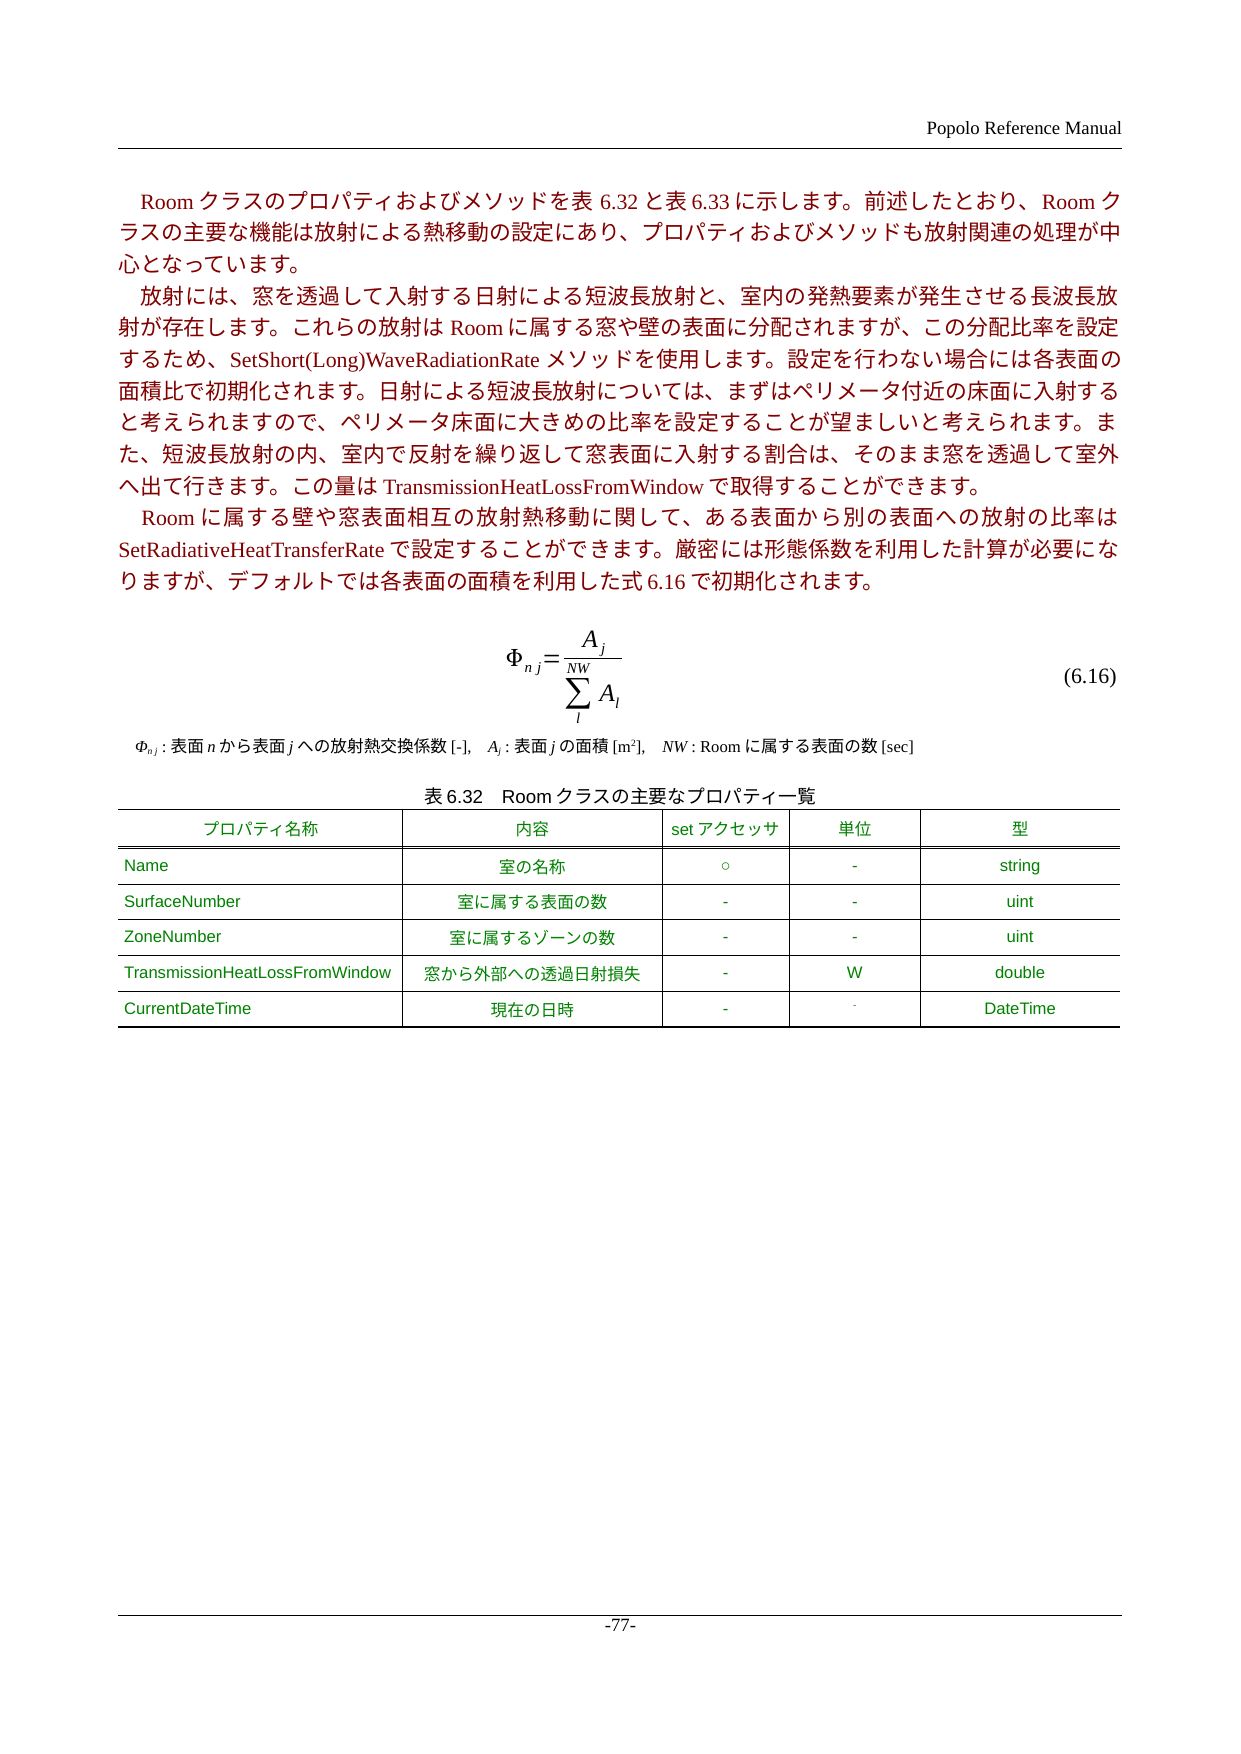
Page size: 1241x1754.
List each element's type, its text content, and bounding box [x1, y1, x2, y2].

table_cell - [663, 956, 789, 991]
table_cell uint [921, 920, 1119, 955]
table_cell 窓から外部への透過日射損失 [403, 956, 662, 991]
table_cell ○ [663, 849, 789, 883]
table_cell double [921, 956, 1119, 991]
table_cell 室の名称 [403, 849, 662, 883]
table_header 単位 [790, 810, 920, 846]
table_cell - [663, 885, 789, 919]
table_cell string [921, 849, 1119, 883]
table_cell - [663, 920, 789, 955]
text 放射には、窓を透過して入射する日射による短波長放射と、室内の発熱要素が発生させる長波長放射が存在します。これらの放射はRoomに属する窓や壁の表面に分配されますが、この分配比率を設定するため、SetShort(Long)WaveRadiationRateメソッドを使用します。設定を行わない場合には各表面の面積比で初期化されます。日射による短波長放射については、まずはペリメータ付近の床面に入射すると考えられますので、ペリメータ床面に大きめの比率を設定することが望ましいと考えられます。また、短波長放射の内、室内で反射を繰り返して窓表面に入射する割合は、そのまま窓を透過して室外へ出て行きます。この量はTransmissionHeatLossFromWindowで取得することができます。 [118, 279, 1122, 500]
text 表6.32 Roomクラスの主要なプロパティ一覧 [118, 782, 1122, 809]
table_cell DateTime [921, 992, 1119, 1026]
table_cell - [790, 885, 920, 919]
table_cell CurrentDateTime [118, 992, 402, 1026]
text Roomクラスのプロパティおよびメソッドを表6.32と表6.33に示します。前述したとおり、Roomクラスの主要な機能は放射による熱移動の設定にあり、プロパティおよびメソッドも放射関連の処理が中心となっています。 [118, 184, 1122, 279]
table_cell 室に属する表面の数 [403, 885, 662, 919]
table_header [118, 620, 1010, 733]
table_cell SurfaceNumber [118, 885, 402, 919]
table_cell - [790, 920, 920, 955]
table_cell - [790, 849, 920, 883]
table_cell ZoneNumber [118, 920, 402, 955]
table_cell 現在の日時 [403, 992, 662, 1026]
table_cell TransmissionHeatLossFromWindow [118, 956, 402, 991]
text Roomに属する壁や窓表面相互の放射熱移動に関して、ある表面から別の表面への放射の比率はSetRadiativeHeatTransferRateで設定することができます。厳密には形態係数を利用した計算が必要になりますが、デフォルトでは各表面の面積を利用した式6.16で初期化されます。 [118, 500, 1122, 595]
table_header (6.16) [1010, 620, 1122, 733]
table_header 内容 [403, 810, 662, 846]
text Φn j : 表面nから表面jへの放射熱交換係数 [-], Aj : 表面jの面積 [m2], NW : Roomに属する表面の数 [sec] [118, 733, 1122, 757]
table_header 型 [921, 810, 1119, 846]
table_cell uint [921, 885, 1119, 919]
table_header プロパティ名称 [118, 810, 402, 846]
table_cell - [790, 992, 920, 1026]
table_cell Name [118, 849, 402, 883]
table_cell 室に属するゾーンの数 [403, 920, 662, 955]
table_cell - [663, 992, 789, 1026]
table_header setアクセッサ [663, 810, 789, 846]
table_cell W [790, 956, 920, 991]
